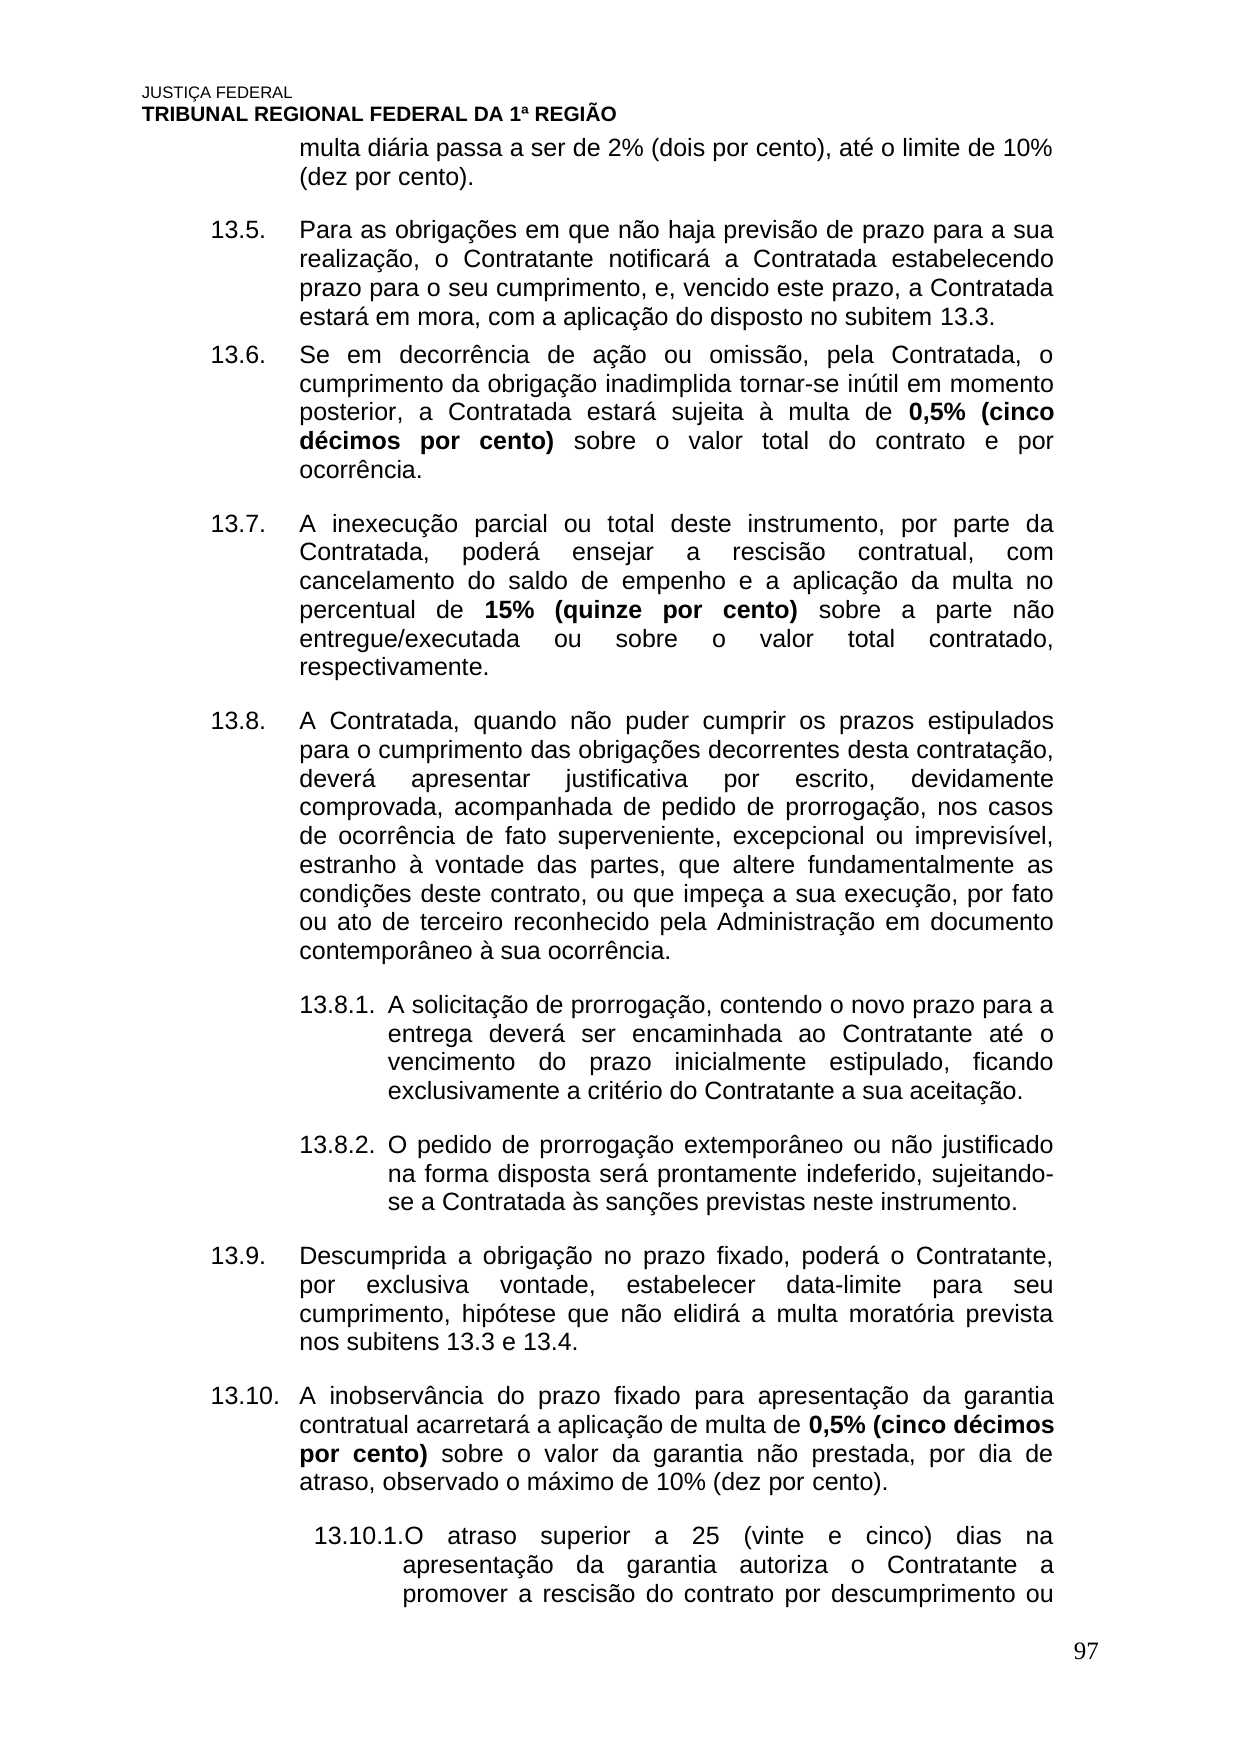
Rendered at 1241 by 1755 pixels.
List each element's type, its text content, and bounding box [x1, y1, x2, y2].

list multa diária passa a ser de 2% (dois por cento), até o limite de 10% (dez por cento). [210, 133, 1055, 190]
list A inexecução parcial ou total deste instrumento, por parte da Contratada, poderá ensejar a rescisão contratual, com cancelamento do saldo de empenho e a aplicação da multa no percentual de 15% (quinze por cento) sobre a parte não entregue/executada ou sobre o valor total contratado, respectivamente. [210, 508, 1055, 681]
list A inobservância do prazo fixado para apresentação da garantia contratual acarretará a aplicação de multa de 0,5% (cinco décimos por cento) sobre o valor da garantia não prestada, por dia de atraso, observado o máximo de 10% (dez por cento). [210, 1381, 1055, 1496]
list O atraso superior a 25 (vinte e cinco) dias na apresentação da garantia autoriza o Contratante a promover a rescisão do contrato por descumprimento ou [314, 1521, 1055, 1607]
list Se em decorrência de ação ou omissão, pela Contratada, o cumprimento da obrigação inadimplida tornar-se inútil em momento posterior, a Contratada estará sujeita à multa de 0,5% (cinco décimos por cento) sobre o valor total do contrato e por ocorrência. [210, 340, 1055, 483]
list A solicitação de prorrogação, contendo o novo prazo para a entrega deverá ser encaminhada ao Contratante até o vencimento do prazo inicialmente estipulado, ficando exclusivamente a critério do Contratante a sua aceitação. [299, 990, 1055, 1105]
list A Contratada, quando não puder cumprir os prazos estipulados para o cumprimento das obrigações decorrentes desta contratação, deverá apresentar justificativa por escrito, devidamente comprovada, acompanhada de pedido de prorrogação, nos casos de ocorrência de fato superveniente, excepcional ou imprevisível, estranho à vontade das partes, que altere fundamentalmente as condições deste contrato, ou que impeça a sua execução, por fato ou ato de terceiro reconhecido pela Administração em documento contemporâneo à sua ocorrência. [210, 706, 1055, 965]
list Para as obrigações em que não haja previsão de prazo para a sua realização, o Contratante notificará a Contratada estabelecendo prazo para o seu cumprimento, e, vencido este prazo, a Contratada estará em mora, com a aplicação do disposto no subitem 13.3. [210, 215, 1055, 330]
list O pedido de prorrogação extemporâneo ou não justificado na forma disposta será prontamente indeferido, sujeitando-se a Contratada às sanções previstas neste instrumento. [299, 1130, 1055, 1216]
list Descumprida a obrigação no prazo fixado, poderá o Contratante, por exclusiva vontade, estabelecer data-limite para seu cumprimento, hipótese que não elidirá a multa moratória prevista nos subitens 13.3 e 13.4. [210, 1241, 1055, 1356]
